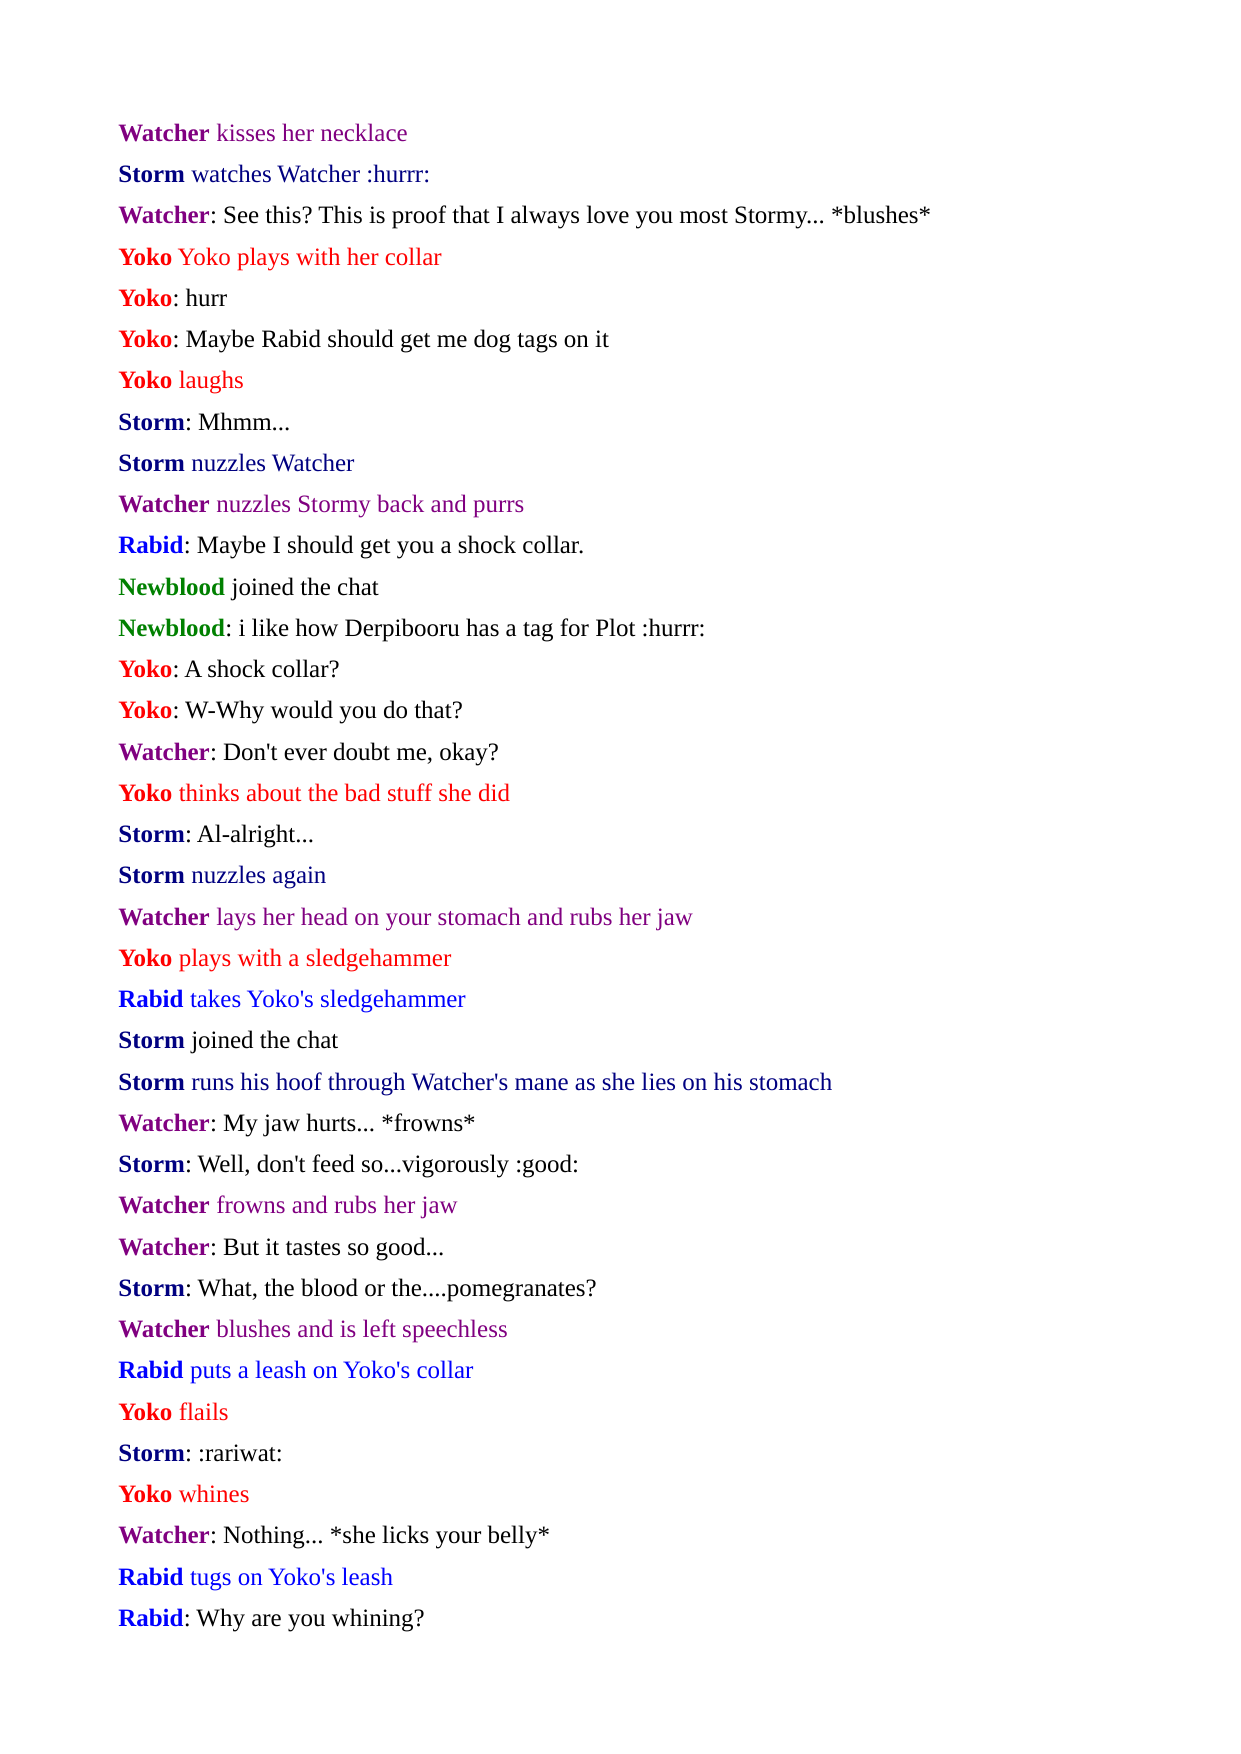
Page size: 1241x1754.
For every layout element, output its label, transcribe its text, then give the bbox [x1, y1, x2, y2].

text Watcher: See this? This is proof that I always love you most Stormy... *blushes* [118, 201, 1122, 229]
text Rabid: Maybe I should get you a shock collar. [118, 531, 1122, 559]
text Watcher: My jaw hurts... *frowns* [118, 1108, 1122, 1137]
text Yoko thinks about the bad stuff she did [118, 778, 1122, 807]
text Watcher kisses her necklace [118, 118, 1122, 147]
text Newblood joined the chat [118, 572, 1122, 601]
text Watcher lays her head on your stomach and rubs her jaw [118, 902, 1122, 931]
text Newblood: i like how Derpibooru has a tag for Plot :hurrr: [118, 613, 1122, 642]
text Storm: Al-alright... [118, 819, 1122, 848]
text Storm watches Watcher :hurrr: [118, 159, 1122, 188]
text Storm: Mhmm... [118, 407, 1122, 436]
text Watcher frowns and rubs her jaw [118, 1191, 1122, 1219]
text Yoko: A shock collar? [118, 654, 1122, 683]
text Watcher: But it tastes so good... [118, 1232, 1122, 1261]
text Yoko flails [118, 1397, 1122, 1426]
text Yoko whines [118, 1479, 1122, 1508]
text Yoko Yoko plays with her collar [118, 242, 1122, 271]
text Yoko: Maybe Rabid should get me dog tags on it [118, 324, 1122, 353]
text Rabid tugs on Yoko's leash [118, 1562, 1122, 1591]
text Storm nuzzles again [118, 861, 1122, 889]
text Yoko plays with a sledgehammer [118, 943, 1122, 972]
text Watcher blushes and is left speechless [118, 1314, 1122, 1343]
text Storm: What, the blood or the....pomegranates? [118, 1273, 1122, 1302]
text Rabid puts a leash on Yoko's collar [118, 1356, 1122, 1384]
text Storm joined the chat [118, 1026, 1122, 1054]
text Watcher: Don't ever doubt me, okay? [118, 737, 1122, 766]
text Rabid: Why are you whining? [118, 1603, 1122, 1632]
text Yoko laughs [118, 366, 1122, 394]
text Watcher: Nothing... *she licks your belly* [118, 1521, 1122, 1549]
text Yoko: hurr [118, 283, 1122, 312]
text Storm runs his hoof through Watcher's mane as she lies on his stomach [118, 1067, 1122, 1096]
text Watcher nuzzles Stormy back and purrs [118, 489, 1122, 518]
text Storm nuzzles Watcher [118, 448, 1122, 477]
text Storm: Well, don't feed so...vigorously :good: [118, 1149, 1122, 1178]
text Yoko: W-Why would you do that? [118, 696, 1122, 724]
text Rabid takes Yoko's sledgehammer [118, 984, 1122, 1013]
text Storm: :rariwat: [118, 1438, 1122, 1467]
